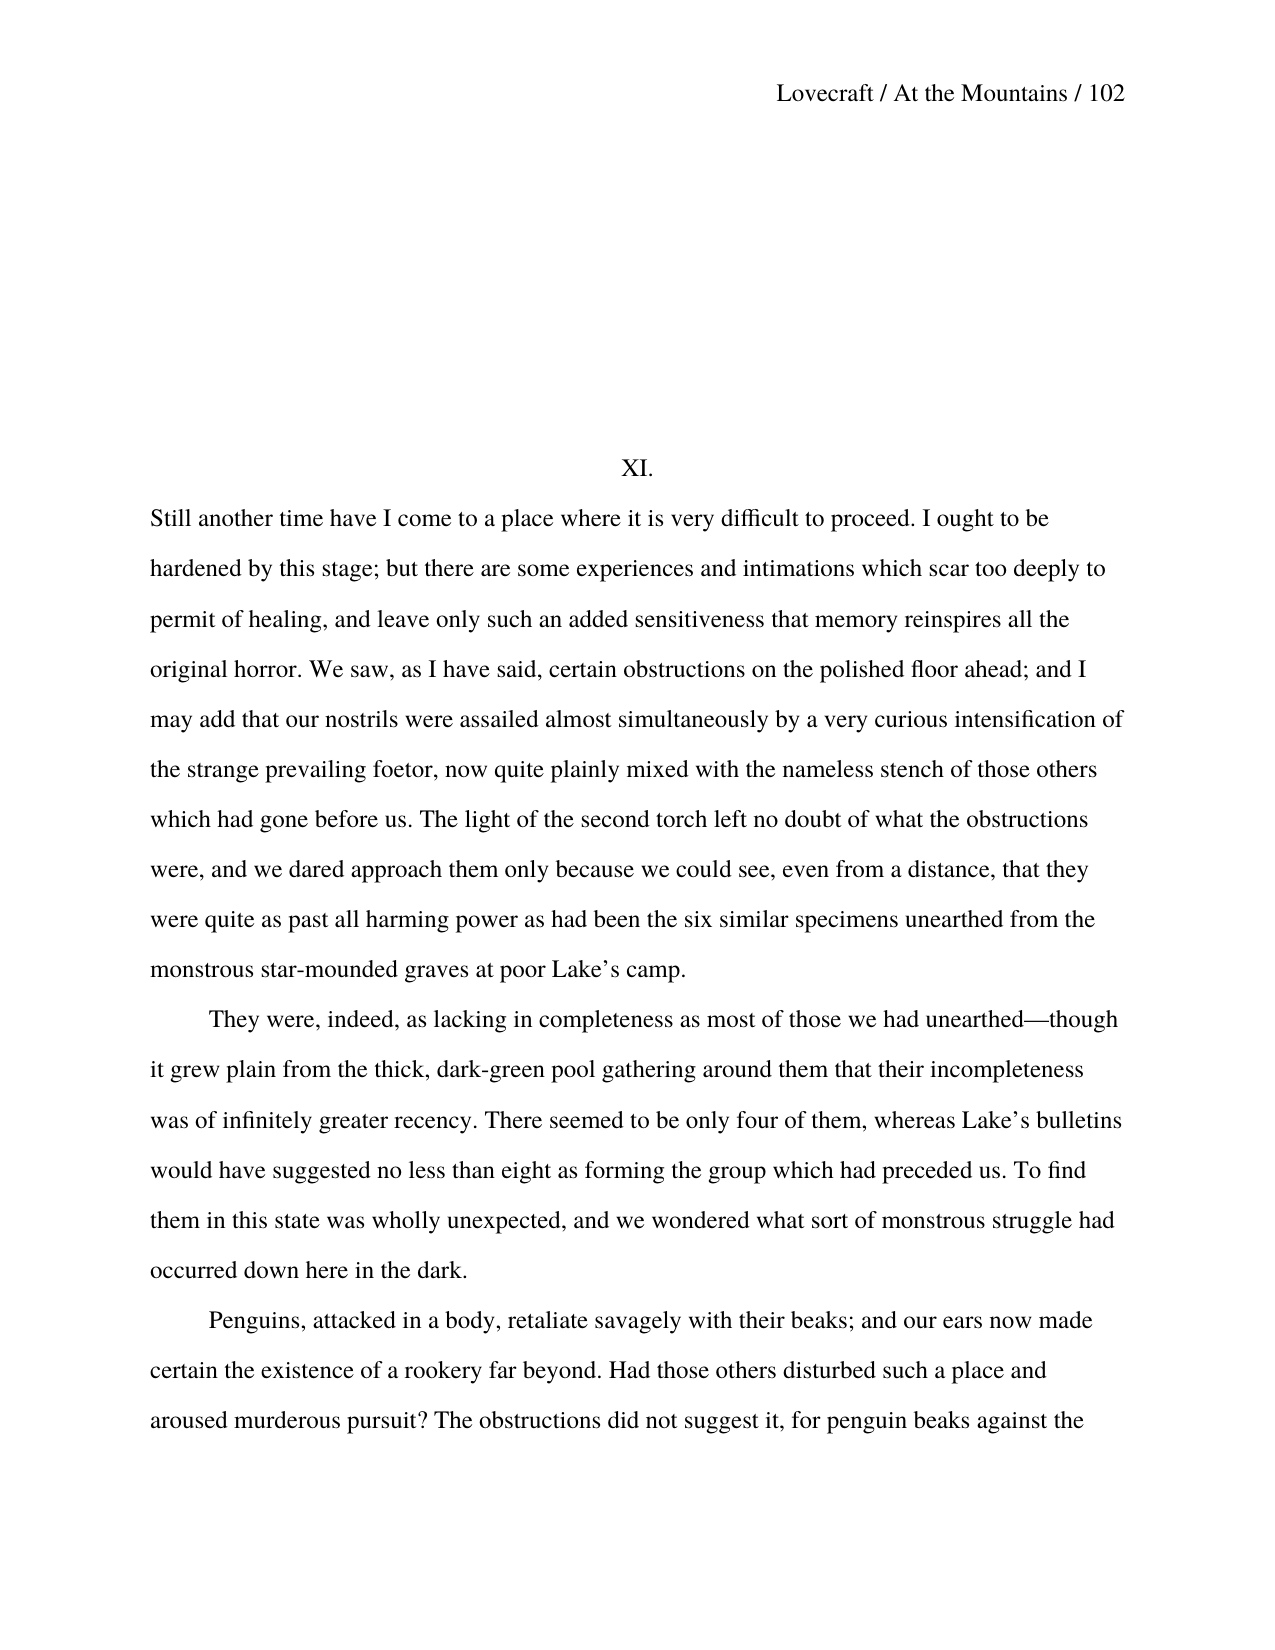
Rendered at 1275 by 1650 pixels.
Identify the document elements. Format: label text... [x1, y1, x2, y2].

text They were, indeed, as lacking in completeness as most of those we had unearthed—though it grew plain from the thick, dark-green pool gathering around them that their incompleteness was of infinitely greater recency. There seemed to be only four of them, whereas Lake’s bulletins would have suggested no less than eight as forming the group which had preceded us. To find them in this state was wholly unexpected, and we wondered what sort of monstrous struggle had occurred down here in the dark. [150, 1001, 1125, 1285]
text Penguins, attacked in a body, retaliate savagely with their beaks; and our ears now made certain the existence of a rookery far beyond. Had those others disturbed such a place and aroused murderous pursuit? The obstructions did not suggest it, for penguin beaks against the [150, 1302, 1125, 1436]
subtitle XI. [150, 450, 1125, 483]
text Still another time have I come to a place where it is very difficult to proceed. I ought to be hardened by this stage; but there are some experiences and intimations which scar too deeply to permit of healing, and leave only such an added sensitiveness that memory reinspires all the original horror. We saw, as I have said, certain obstructions on the polished floor ahead; and I may add that our nostrils were assailed almost simultaneously by a very curious intensification of the strange prevailing foetor, now quite plainly mixed with the nameless stench of those others which had gone before us. The light of the second torch left no doubt of what the obstructions were, and we dared approach them only because we could see, even from a distance, that they were quite as past all harming power as had been the six similar specimens unearthed from the monstrous star-mounded graves at poor Lake’s camp. [150, 500, 1125, 985]
